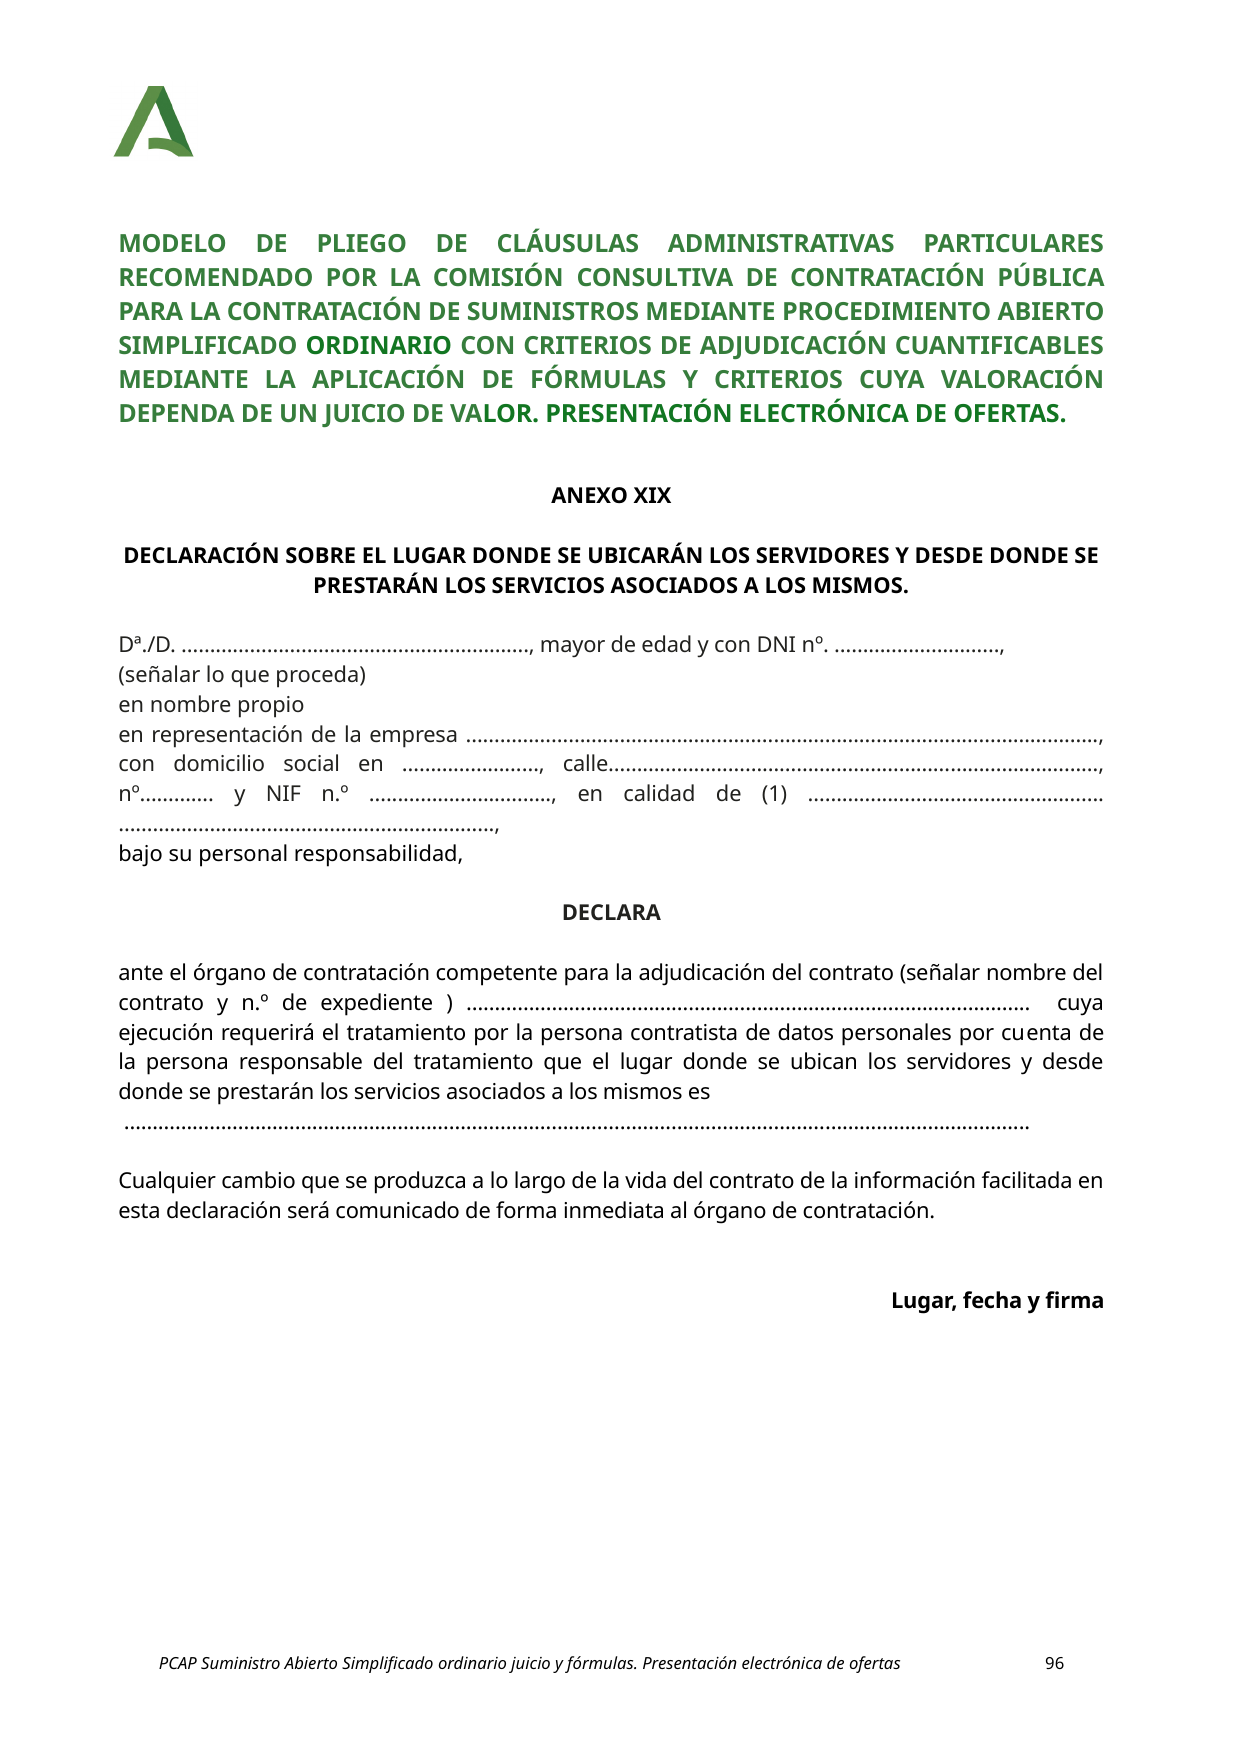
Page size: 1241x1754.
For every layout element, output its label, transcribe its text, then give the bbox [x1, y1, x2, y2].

text Lugar, fecha y firma [118, 1284, 1104, 1314]
subtitle MODELO DE PLIEGO DE CLÁUSULAS ADMINISTRATIVAS PARTICULARES RECOMENDADO POR LA COMISIÓN CONSULTIVA DE CONTRATACIÓN PÚBLICA PARA LA CONTRATACIÓN DE SUMINISTROS MEDIANTE PROCEDIMIENTO ABIERTO SIMPLIFICADO ORDINARIO CON CRITERIOS DE ADJUDICACIÓN CUANTIFICABLES MEDIANTE LA APLICACIÓN DE FÓRMULAS Y CRITERIOS CUYA VALORACIÓN DEPENDA DE UN JUICIO DE VALOR. PRESENTACIÓN ELECTRÓNICA DE OFERTAS. [118, 225, 1104, 429]
text en nombre propio [118, 689, 1104, 718]
text ANEXO XIX [118, 480, 1104, 510]
text …………………………………………………………………………………………………………………………………………... [118, 1106, 1104, 1136]
text (señalar lo que proceda) [118, 659, 1104, 689]
text DECLARACIÓN SOBRE EL LUGAR DONDE SE UBICARÁN LOS SERVIDORES Y DESDE DONDE SE PRESTARÁN LOS SERVICIOS ASOCIADOS A LOS MISMOS. [118, 540, 1104, 599]
text Cualquier cambio que se produzca a lo largo de la vida del contrato de la información facilitada en esta declaración será comunicado de forma inmediata al órgano de contratación. [118, 1165, 1104, 1225]
text Dª./D. ……………………………………………………., mayor de edad y con DNI nº. ………..………………, [118, 629, 1104, 659]
text DECLARA [118, 897, 1104, 927]
text ante el órgano de contratación competente para la adjudicación del contrato (señalar nombre del contrato y n.º de expediente ) ……………………………………………………………………………………... cuya ejecución requerirá el tratamiento por la persona contratista de datos personales por cuenta de la persona responsable del tratamiento que el lugar donde se ubican los servidores y desde donde se prestarán los servicios asociados a los mismos es [118, 957, 1104, 1106]
picture [109, 81, 198, 161]
text bajo su personal responsabilidad, [118, 838, 1104, 867]
text en representación de la empresa …………………………………………………………………………………………….….., con domicilio social en ……………………, calle………………………………………………………………..…………, nº…………. y NIF n.º …...……………...…….., en calidad de (1) …………...……………………………....………………………………………………………..., [118, 718, 1104, 838]
